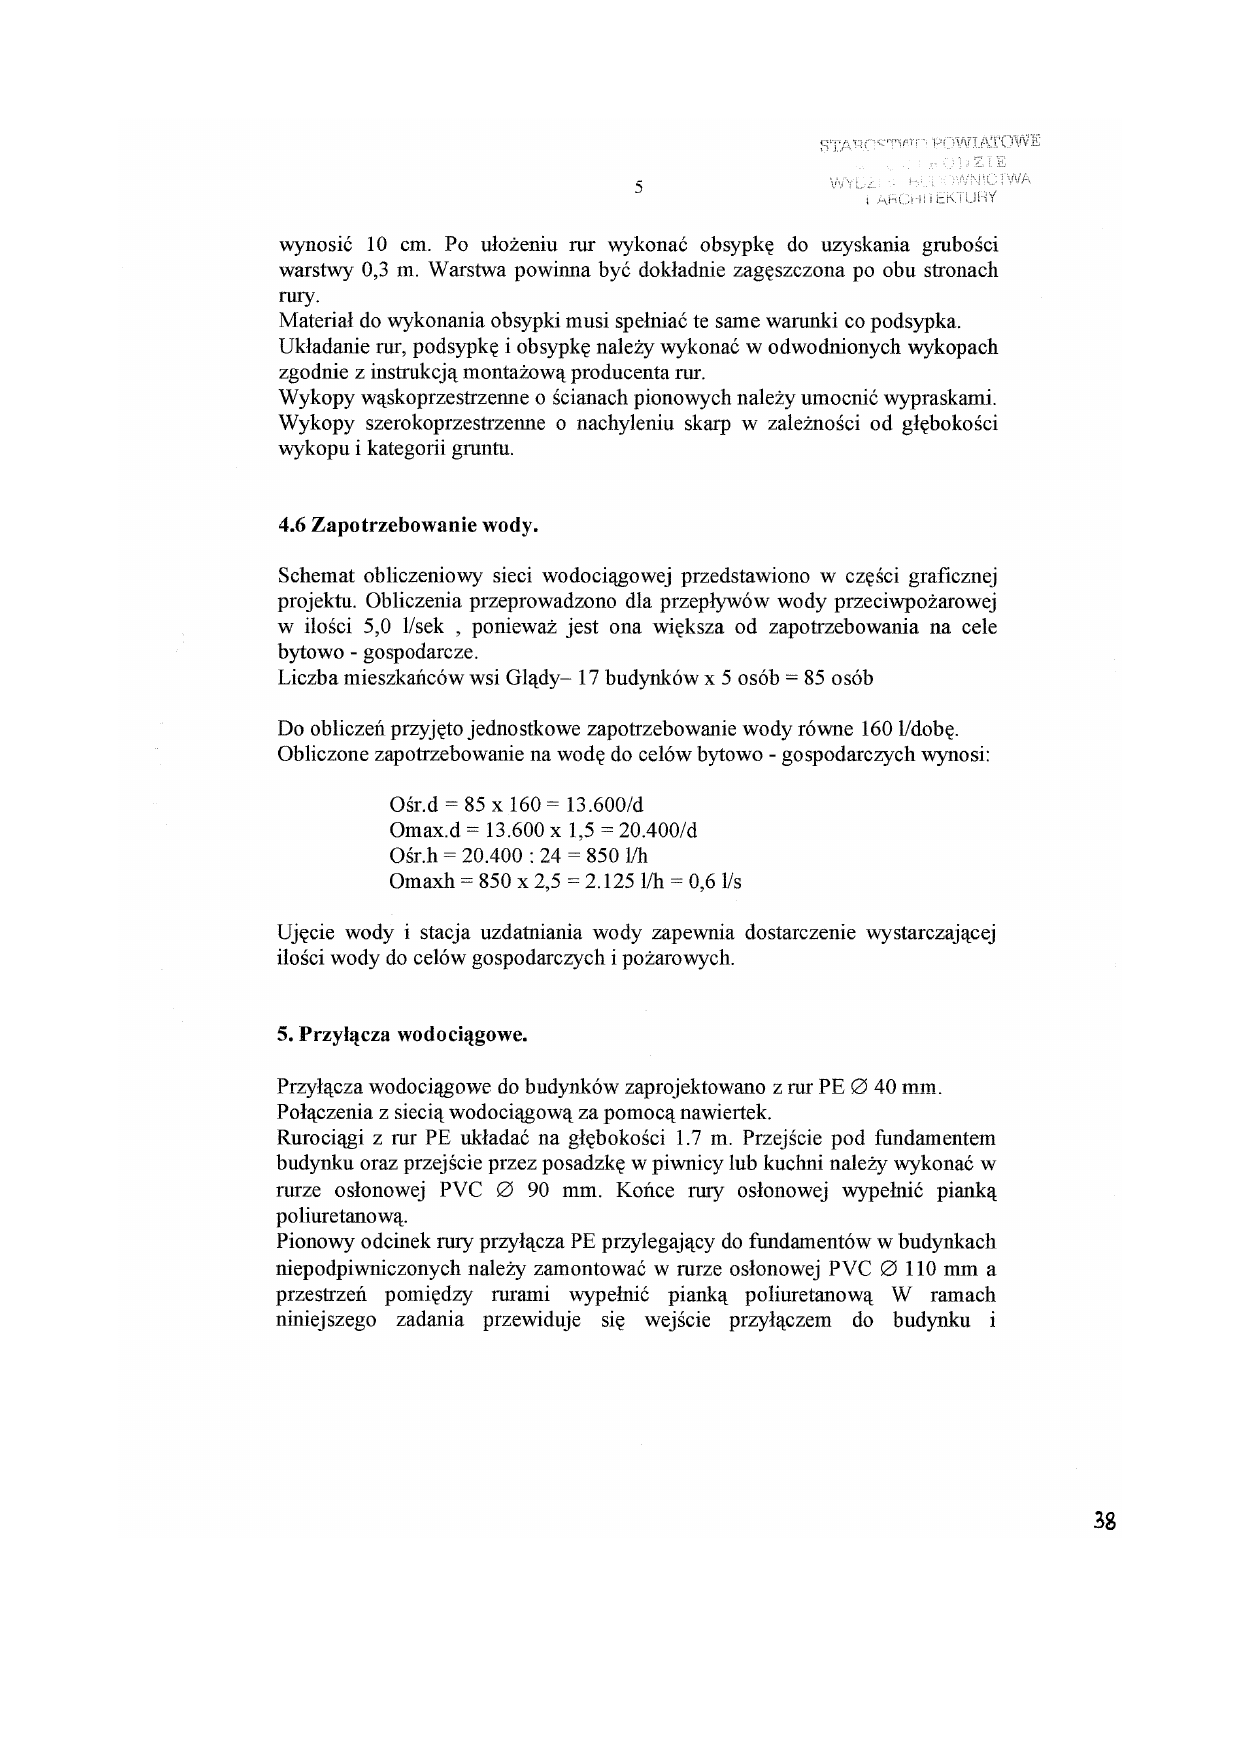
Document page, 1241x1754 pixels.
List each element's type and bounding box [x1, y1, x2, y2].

picture [118, 118, 1122, 1538]
